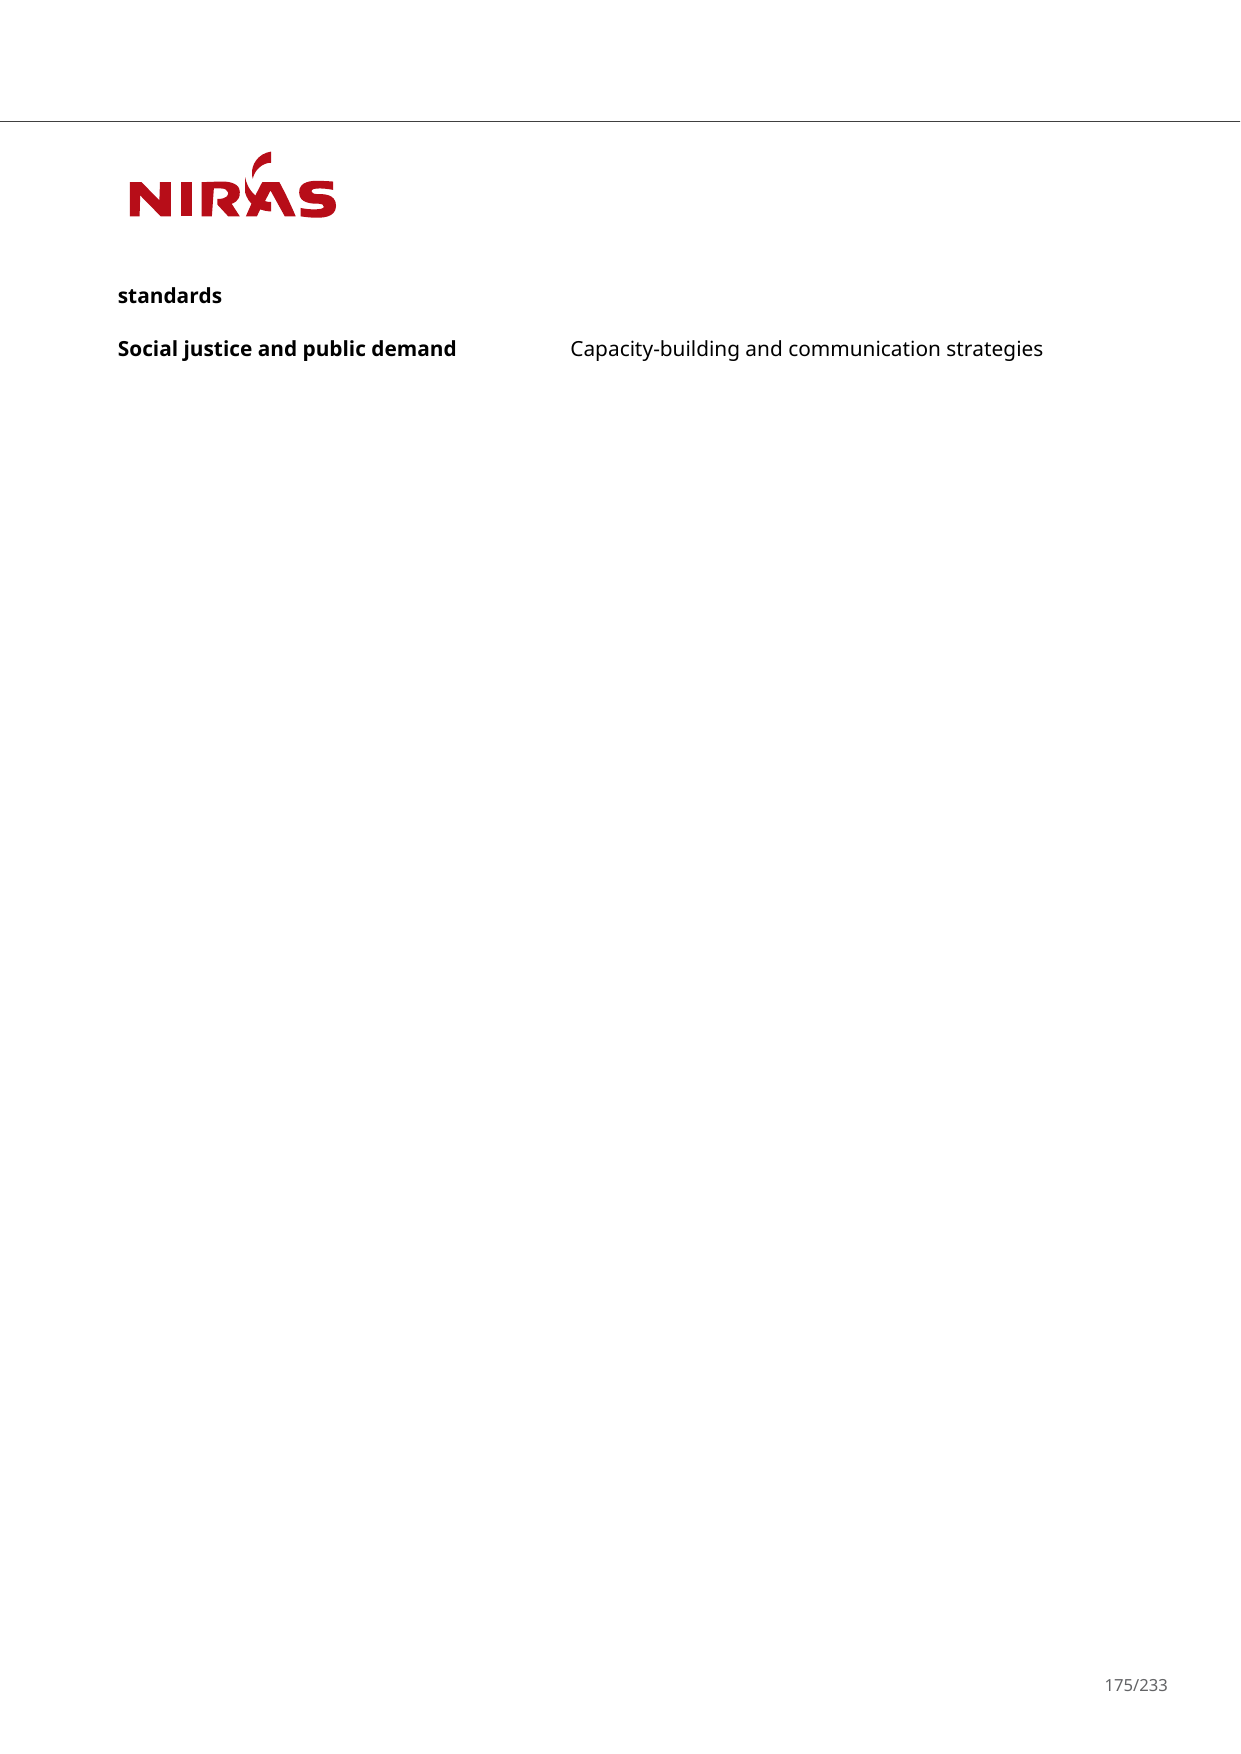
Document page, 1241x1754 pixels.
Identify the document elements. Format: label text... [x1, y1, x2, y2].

table_cell Social justice and public demand [106, 334, 559, 388]
table_cell standards [106, 281, 559, 334]
table_cell Capacity-building and communication strategies [559, 334, 1071, 388]
table_cell [559, 281, 1071, 334]
